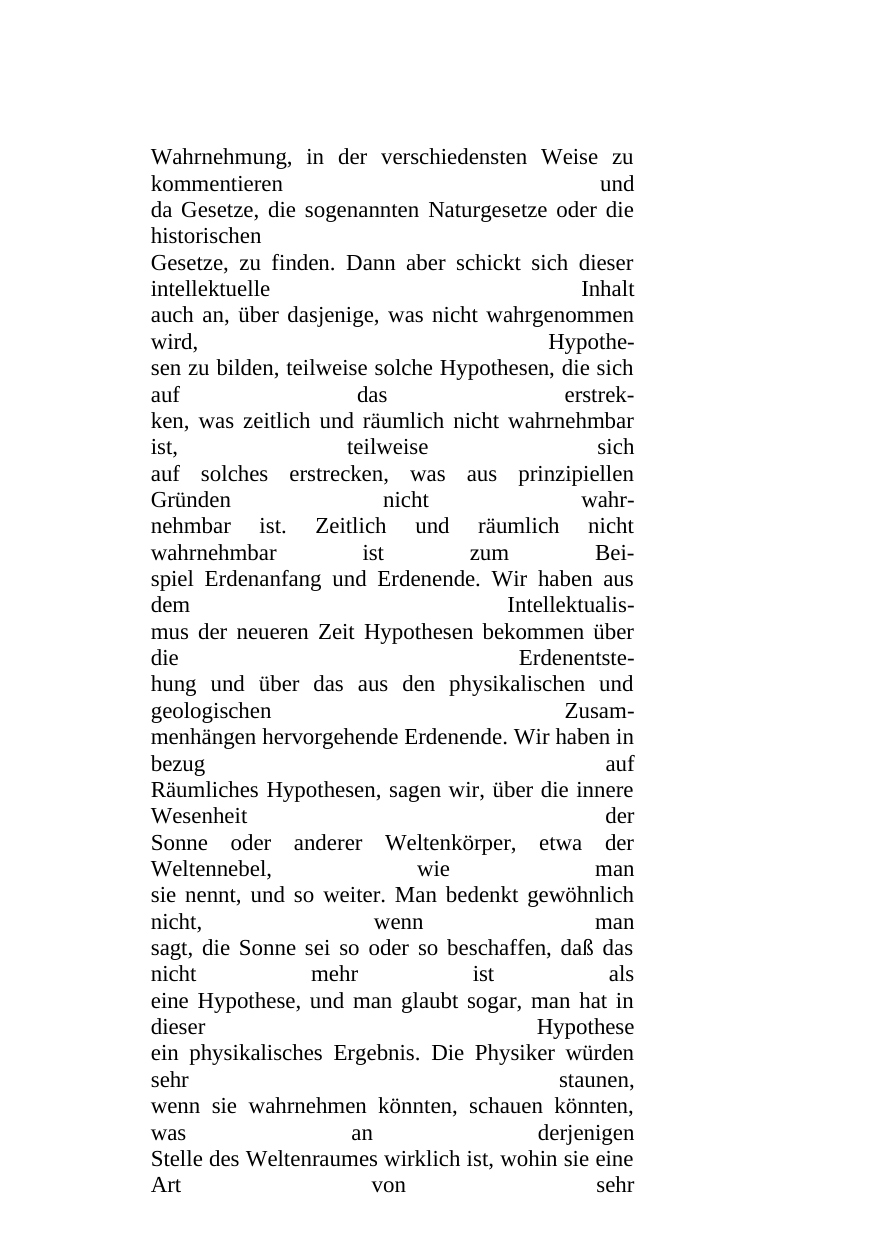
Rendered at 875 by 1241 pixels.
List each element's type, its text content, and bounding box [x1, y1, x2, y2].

text Wahrnehmung, in der verschiedensten Weise zu kommentieren und da Gesetze, die sogenannten Naturgesetze oder die historischen Gesetze, zu finden. Dann aber schickt sich dieser intellektuelle Inhalt auch an, über dasjenige, was nicht wahrgenommen wird, Hypothe- sen zu bilden, teilweise solche Hypothesen, die sich auf das erstrek- ken, was zeitlich und räumlich nicht wahrnehmbar ist, teilweise sich auf solches erstrecken, was aus prinzipiellen Gründen nicht wahr- nehmbar ist. Zeitlich und räumlich nicht wahrnehmbar ist zum Bei- spiel Erdenanfang und Erdenende. Wir haben aus dem Intellektualis- mus der neueren Zeit Hypothesen bekommen über die Erdenentste- hung und über das aus den physikalischen und geologischen Zusam- menhängen hervorgehende Erdenende. Wir haben in bezug auf Räumliches Hypothesen, sagen wir, über die innere Wesenheit der Sonne oder anderer Weltenkörper, etwa der Weltennebel, wie man sie nennt, und so weiter. Man bedenkt gewöhnlich nicht, wenn man sagt, die Sonne sei so oder so beschaffen, daß das nicht mehr ist als eine Hypothese, und man glaubt sogar, man hat in dieser Hypothese ein physikalisches Ergebnis. Die Physiker würden sehr staunen, wenn sie wahrnehmen könnten, schauen könnten, was an derjenigen Stelle des Weltenraumes wirklich ist, wohin sie eine Art von sehr [151, 143, 634, 1198]
